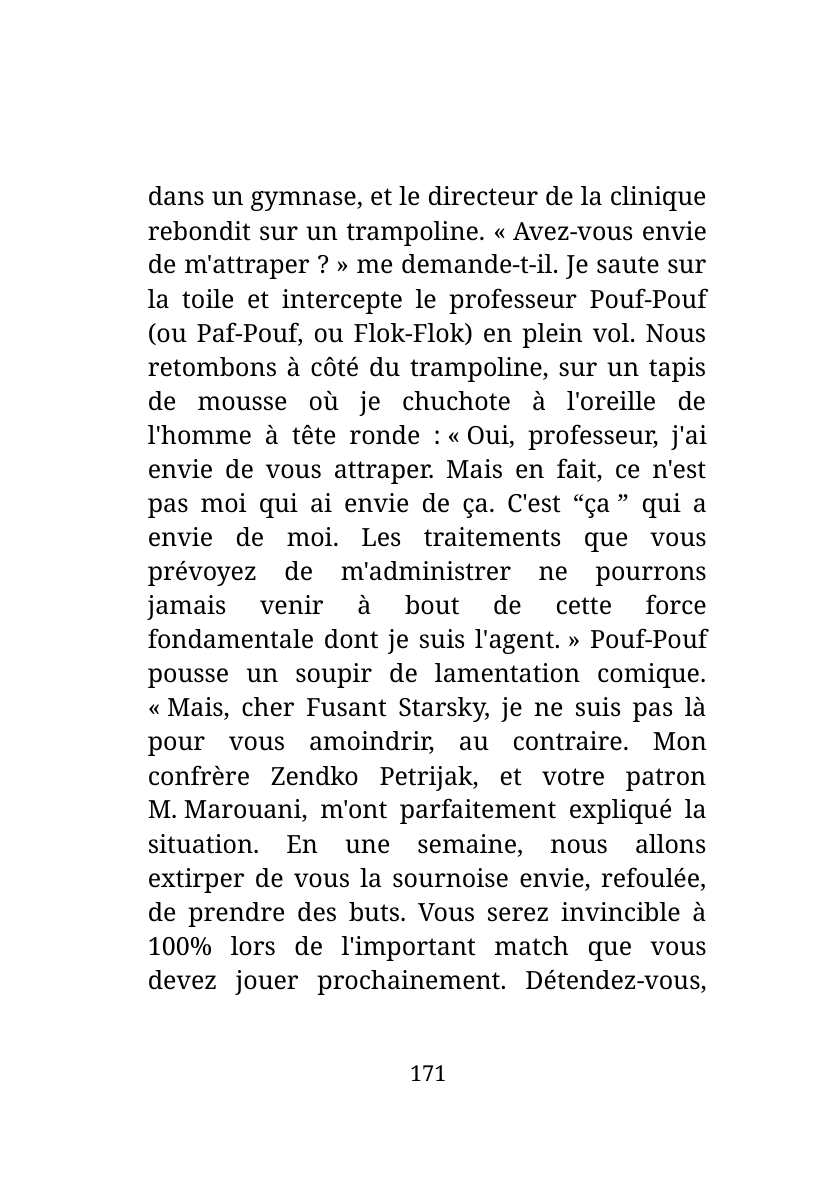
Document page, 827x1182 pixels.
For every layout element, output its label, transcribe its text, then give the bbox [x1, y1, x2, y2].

text dans un gymnase, et le directeur de la clinique rebondit sur un trampoline. « Avez-vous envie de m'attraper ? » me demande-t-il. Je saute sur la toile et intercepte le professeur Pouf-Pouf (ou Paf-Pouf, ou Flok-Flok) en plein vol. Nous retombons à côté du trampoline, sur un tapis de mousse où je chuchote à l'oreille de l'homme à tête ronde : « Oui, professeur, j'ai envie de vous attraper. Mais en fait, ce n'est pas moi qui ai envie de ça. C'est “ça ” qui a envie de moi. Les traitements que vous prévoyez de m'administrer ne pourrons jamais venir à bout de cette force fondamentale dont je suis l'agent. » Pouf-Pouf pousse un soupir de lamentation comique. « Mais, cher Fusant Starsky, je ne suis pas là pour vous amoindrir, au contraire. Mon confrère Zendko Petrijak, et votre patron M. Marouani, m'ont parfaitement expliqué la situation. En une semaine, nous allons extirper de vous la sournoise envie, refoulée, de prendre des buts. Vous serez invincible à 100% lors de l'important match que vous devez jouer prochainement. Détendez-vous, [148, 179, 707, 997]
